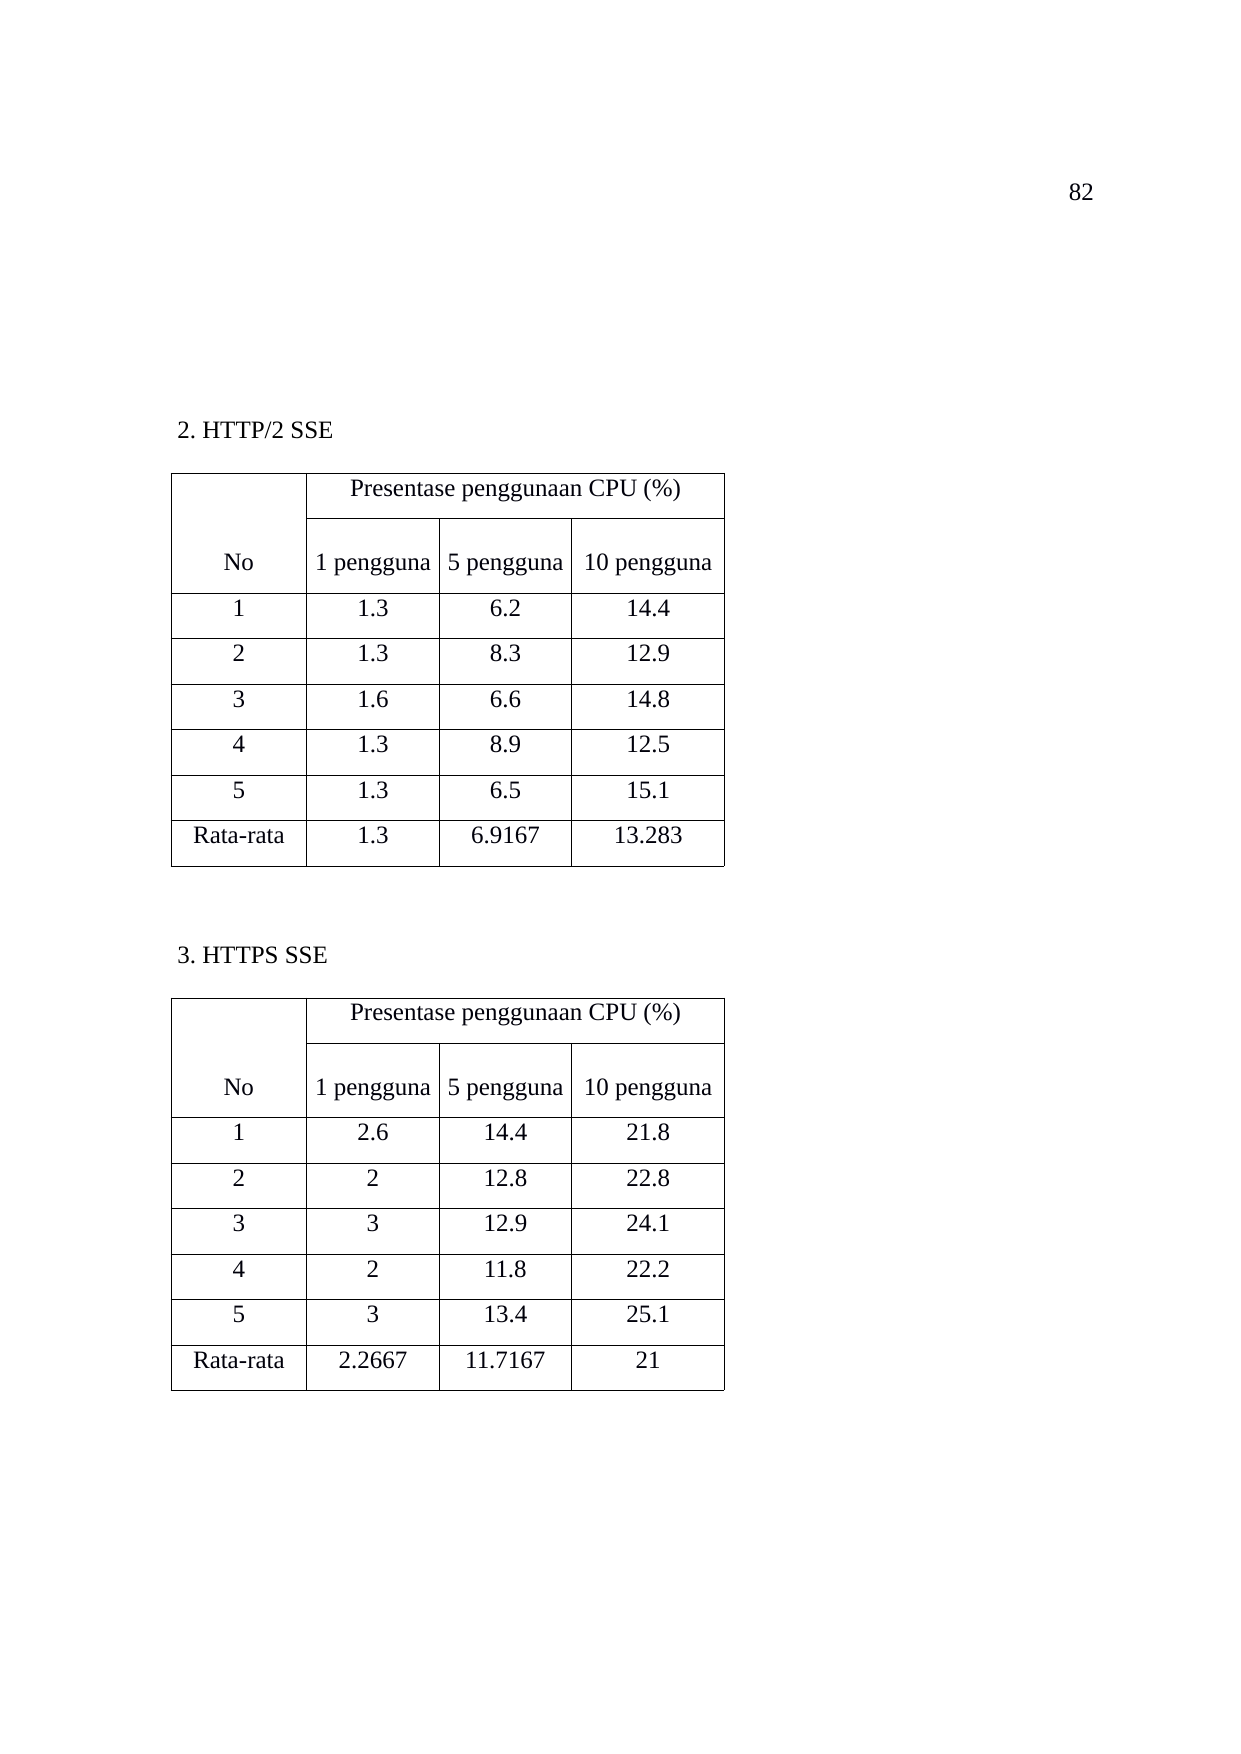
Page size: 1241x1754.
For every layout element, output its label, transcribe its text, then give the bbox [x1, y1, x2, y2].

table_cell 2.6 [307, 1118, 439, 1163]
table_cell 1.3 [307, 730, 439, 774]
table_cell 22.8 [572, 1164, 724, 1208]
table_cell 14.4 [572, 594, 724, 638]
table_cell Rata-rata [172, 821, 306, 866]
table_header Presentase penggunaan CPU (%) [307, 474, 724, 518]
table_cell 5 [172, 1300, 306, 1345]
table_cell 11.8 [440, 1255, 571, 1299]
table_cell 3 [172, 1209, 306, 1254]
text 2. HTTP/2 SSE [177, 415, 1093, 444]
table_cell 1 [172, 594, 306, 638]
table_cell 13.283 [572, 821, 724, 866]
table_cell 1.3 [307, 776, 439, 820]
table_cell 14.4 [440, 1118, 571, 1163]
table_cell 5 pengguna [440, 1044, 571, 1117]
table_header Presentase penggunaan CPU (%) [307, 999, 724, 1043]
table_cell 4 [172, 1255, 306, 1299]
table_cell 1.6 [307, 685, 439, 729]
table_cell 6.6 [440, 685, 571, 729]
table_cell 21.8 [572, 1118, 724, 1163]
table_cell 2 [172, 639, 306, 683]
table_cell 2 [172, 1164, 306, 1208]
table_cell 6.5 [440, 776, 571, 820]
table_cell 11.7167 [440, 1346, 571, 1390]
table_cell 6.2 [440, 594, 571, 638]
text 3. HTTPS SSE [177, 940, 1093, 969]
table_cell 2 [307, 1255, 439, 1299]
table_cell 8.3 [440, 639, 571, 683]
table_cell 1 pengguna [307, 1044, 439, 1117]
table_cell 22.2 [572, 1255, 724, 1299]
table_cell 25.1 [572, 1300, 724, 1345]
table_cell 21 [572, 1346, 724, 1390]
table_cell 12.9 [440, 1209, 571, 1254]
table_cell 12.8 [440, 1164, 571, 1208]
table_cell 24.1 [572, 1209, 724, 1254]
table_cell 12.5 [572, 730, 724, 774]
table_cell 1 pengguna [307, 519, 439, 592]
table_cell Rata-rata [172, 1346, 306, 1390]
table_header No [172, 474, 306, 592]
table_cell 12.9 [572, 639, 724, 683]
table_cell 4 [172, 730, 306, 774]
table_cell 15.1 [572, 776, 724, 820]
table_cell 10 pengguna [572, 1044, 724, 1117]
table_header No [172, 999, 306, 1117]
table_cell 2.2667 [307, 1346, 439, 1390]
table_cell 1.3 [307, 594, 439, 638]
table_cell 6.9167 [440, 821, 571, 866]
table_cell 3 [307, 1209, 439, 1254]
table_cell 8.9 [440, 730, 571, 774]
table_cell 14.8 [572, 685, 724, 729]
table_cell 1.3 [307, 639, 439, 683]
table_cell 3 [172, 685, 306, 729]
table_cell 10 pengguna [572, 519, 724, 592]
table_cell 2 [307, 1164, 439, 1208]
table_cell 5 pengguna [440, 519, 571, 592]
table_cell 5 [172, 776, 306, 820]
table_cell 3 [307, 1300, 439, 1345]
table_cell 1 [172, 1118, 306, 1163]
table_cell 13.4 [440, 1300, 571, 1345]
table_cell 1.3 [307, 821, 439, 866]
